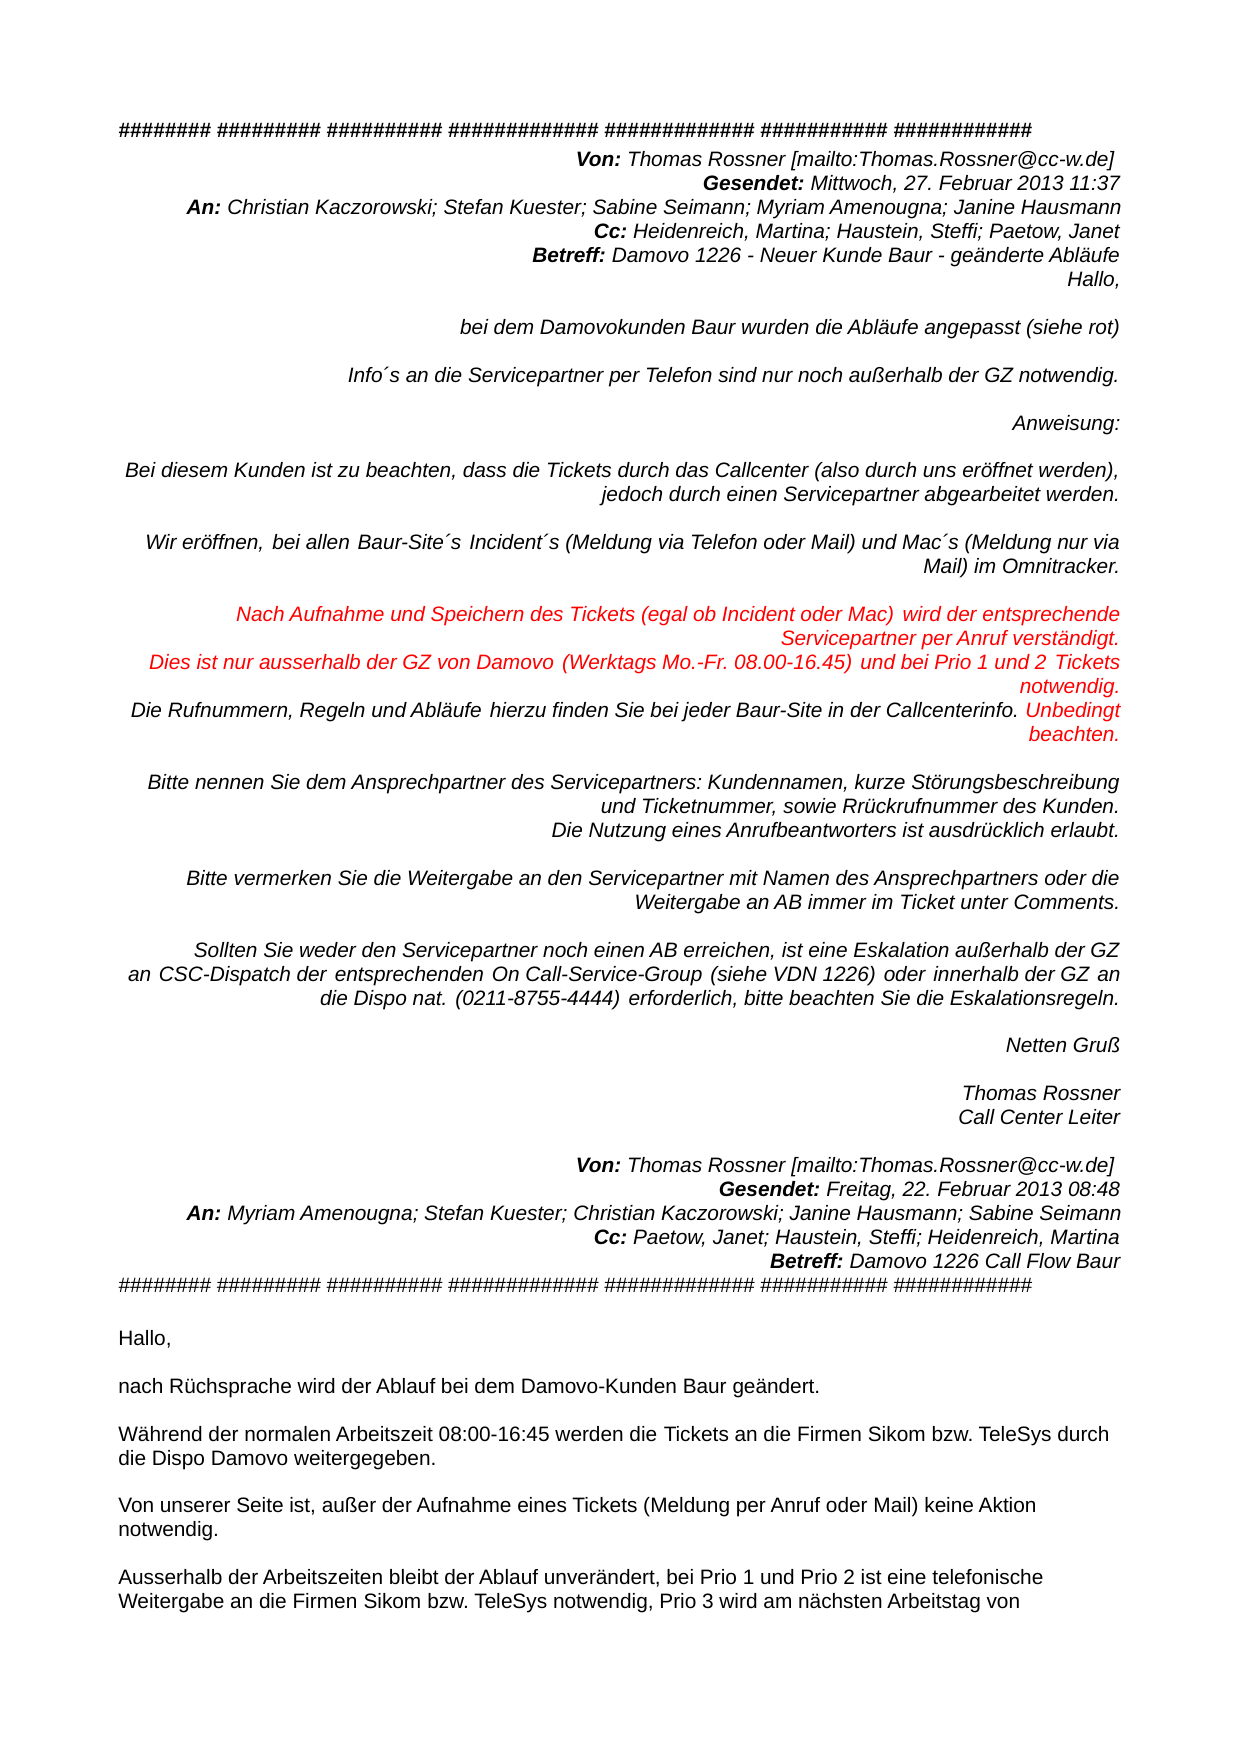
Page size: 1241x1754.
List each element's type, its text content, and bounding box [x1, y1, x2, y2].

text Von unserer Seite ist, außer der Aufnahme eines Tickets (Meldung per Anruf oder Mail) keine Aktion notwendig. [118, 1493, 1122, 1541]
text nach Rüchsprache wird der Ablauf bei dem Damovo-Kunden Baur geändert. [118, 1373, 1122, 1397]
text Netten Gruß [118, 1033, 1122, 1057]
text Dies ist nur ausserhalb der GZ von Damovo (Werktags Mo.-Fr. 08.00-16.45) und bei Prio 1 und 2 Tickets notwendig. [118, 650, 1122, 698]
text Von: Thomas Rossner [mailto:Thomas.Rossner@cc-w.de] Gesendet: Freitag, 22. Februar 2013 08:48 An: Myriam Amenougna; Stefan Kuester; Christian Kaczorowski; Janine Hausmann; Sabine Seimann Cc: Paetow, Janet; Haustein, Steffi; Heidenreich, Martina Betreff: Damovo 1226 Call Flow Baur [118, 1153, 1122, 1273]
text Die Rufnummern, Regeln und Abläufe hierzu finden Sie bei jeder Baur-Site in der Callcenterinfo. Unbedingt beachten. [118, 698, 1122, 746]
text Ausserhalb der Arbeitszeiten bleibt der Ablauf unverändert, bei Prio 1 und Prio 2 ist eine telefonische Weitergabe an die Firmen Sikom bzw. TeleSys notwendig, Prio 3 wird am nächsten Arbeitstag von [118, 1565, 1122, 1613]
text Bitte nennen Sie dem Ansprechpartner des Servicepartners: Kundennamen, kurze Störungsbeschreibung und Ticketnummer, sowie Rrückrufnummer des Kunden. [118, 770, 1122, 818]
text Von: Thomas Rossner [mailto:Thomas.Rossner@cc-w.de] Gesendet: Mittwoch, 27. Februar 2013 11:37 An: Christian Kaczorowski; Stefan Kuester; Sabine Seimann; Myriam Amenougna; Janine Hausmann Cc: Heidenreich, Martina; Haustein, Steffi; Paetow, Janet Betreff: Damovo 1226 - Neuer Kunde Baur - geänderte Abläufe [118, 147, 1122, 267]
text ######## ######### ########## ############# ############# ########### ############ [118, 118, 1122, 142]
text Bei diesem Kunden ist zu beachten, dass die Tickets durch das Callcenter (also durch uns eröffnet werden), jedoch durch einen Servicepartner abgearbeitet werden. [118, 458, 1122, 506]
text bei dem Damovokunden Baur wurden die Abläufe angepasst (siehe rot) [118, 314, 1122, 338]
text Sollten Sie weder den Servicepartner noch einen AB erreichen, ist eine Eskalation außerhalb der GZ an CSC-Dispatch der entsprechenden On Call-Service-Group (siehe VDN 1226) oder innerhalb der GZ an die Dispo nat. (0211-8755-4444) erforderlich, bitte beachten Sie die Eskalationsregeln. [118, 937, 1122, 1009]
text Anweisung: [118, 410, 1122, 434]
text Wir eröffnen, bei allen Baur-Site´s Incident´s (Meldung via Telefon oder Mail) und Mac´s (Meldung nur via Mail) im Omnitracker. [118, 530, 1122, 578]
text Thomas Rossner Call Center Leiter [118, 1081, 1122, 1129]
text Die Nutzung eines Anrufbeantworters ist ausdrücklich erlaubt. [118, 818, 1122, 842]
text Hallo, [118, 1326, 1122, 1349]
text Info´s an die Servicepartner per Telefon sind nur noch außerhalb der GZ notwendig. [118, 362, 1122, 386]
text ######## ######### ########## ############# ############# ########### ############ [118, 1273, 1122, 1297]
text Hallo, [118, 267, 1122, 291]
text Nach Aufnahme und Speichern des Tickets (egal ob Incident oder Mac) wird der entsprechende Servicepartner per Anruf verständigt. [118, 602, 1122, 650]
text Während der normalen Arbeitszeit 08:00-16:45 werden die Tickets an die Firmen Sikom bzw. TeleSys durch die Dispo Damovo weitergegeben. [118, 1421, 1122, 1469]
text Bitte vermerken Sie die Weitergabe an den Servicepartner mit Namen des Ansprechpartners oder die Weitergabe an AB immer im Ticket unter Comments. [118, 866, 1122, 913]
